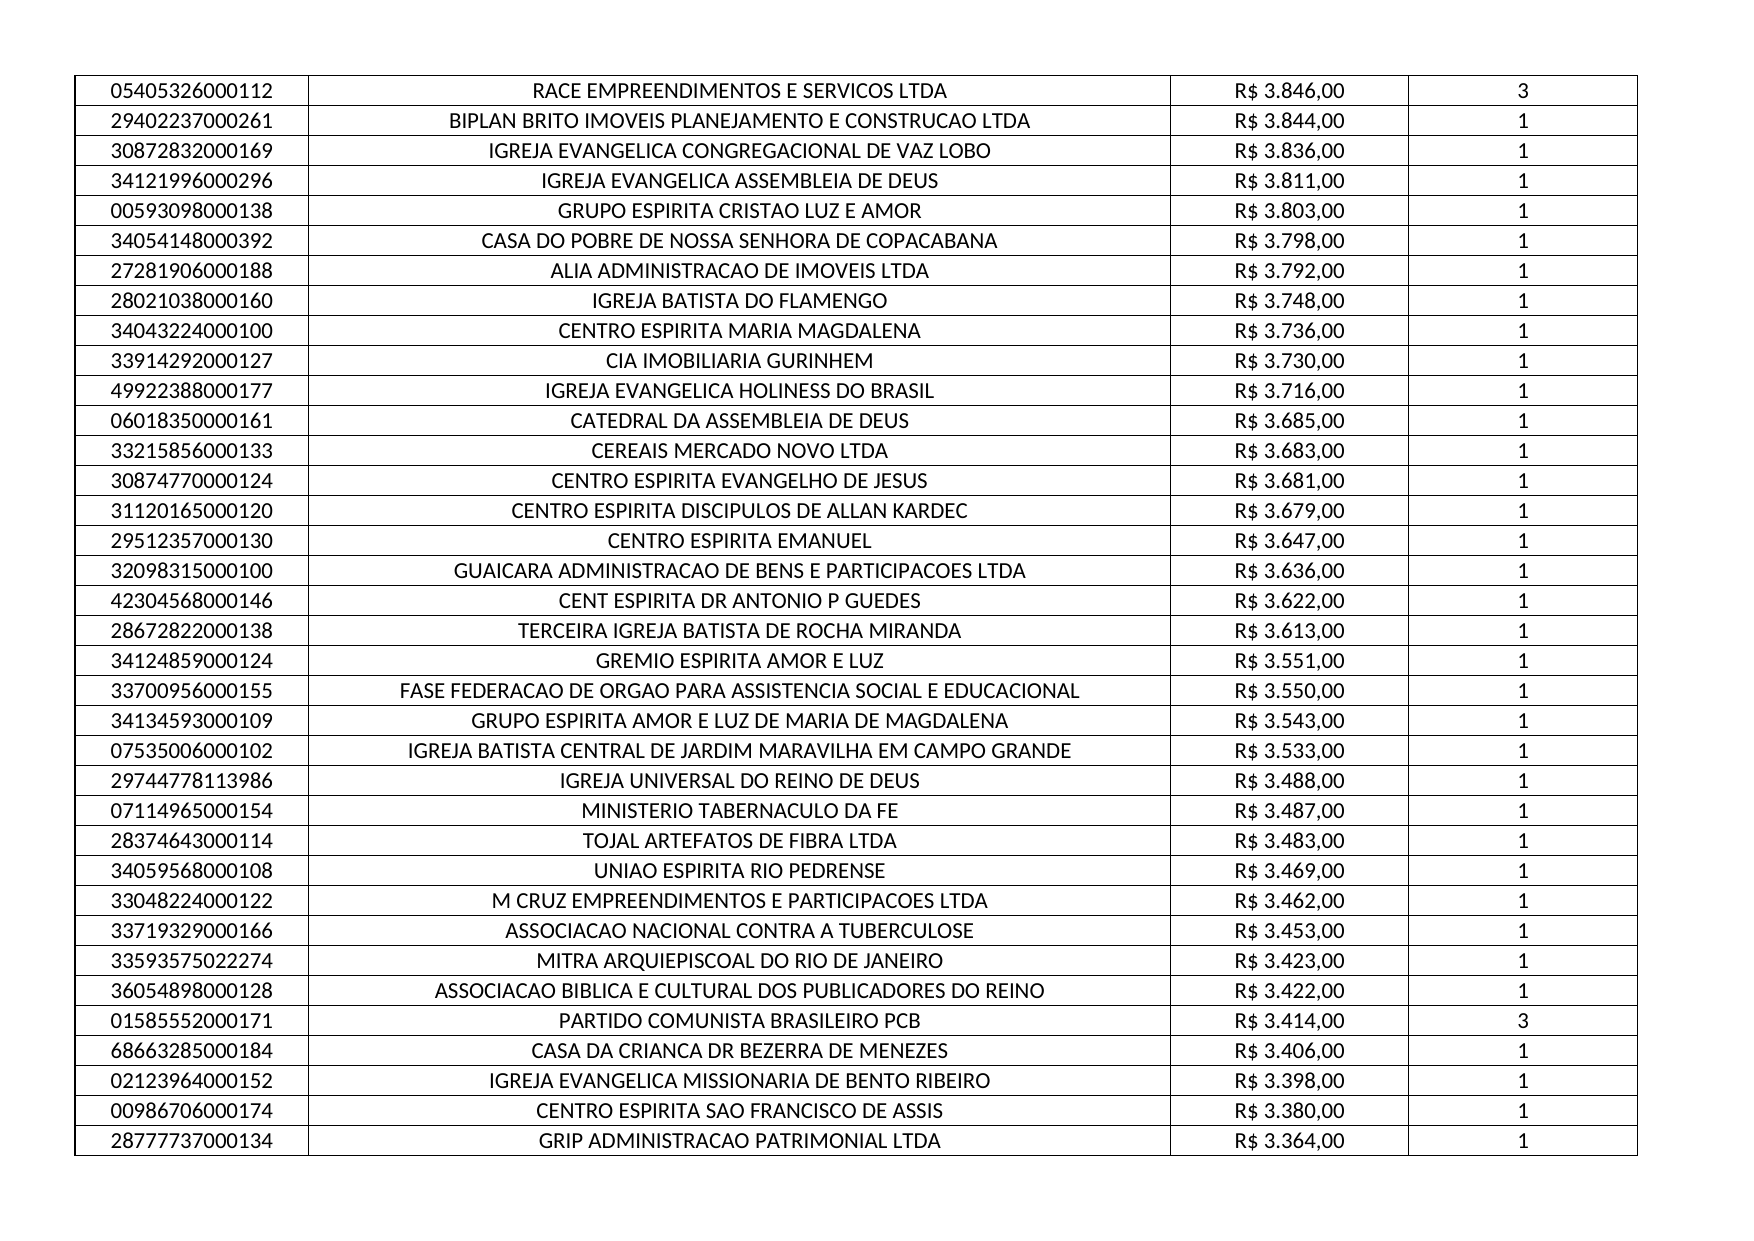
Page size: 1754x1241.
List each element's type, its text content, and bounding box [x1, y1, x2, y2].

table_cell CIA IMOBILIARIA GURINHEM [309, 346, 1170, 375]
table_cell R$ 3.380,00 [1171, 1096, 1408, 1125]
table_cell 1 [1409, 796, 1637, 825]
table_cell 1 [1409, 976, 1637, 1005]
table_cell IGREJA BATISTA DO FLAMENGO [309, 286, 1170, 315]
table_cell R$ 3.683,00 [1171, 436, 1408, 465]
table_cell R$ 3.803,00 [1171, 196, 1408, 225]
table_cell 1 [1409, 316, 1637, 345]
table_cell 1 [1409, 1036, 1637, 1065]
table_cell 1 [1409, 586, 1637, 615]
table_cell IGREJA UNIVERSAL DO REINO DE DEUS [309, 766, 1170, 795]
table_cell 1 [1409, 526, 1637, 555]
table_cell 1 [1409, 886, 1637, 915]
table_cell 32098315000100 [76, 556, 308, 585]
table_cell R$ 3.533,00 [1171, 736, 1408, 765]
table_cell R$ 3.844,00 [1171, 106, 1408, 135]
table_cell 34059568000108 [76, 856, 308, 885]
table_cell PARTIDO COMUNISTA BRASILEIRO PCB [309, 1006, 1170, 1035]
table_cell GRIP ADMINISTRACAO PATRIMONIAL LTDA [309, 1126, 1170, 1155]
table_cell 1 [1409, 466, 1637, 495]
table_cell 42304568000146 [76, 586, 308, 615]
table_cell R$ 3.483,00 [1171, 826, 1408, 855]
table_cell CEREAIS MERCADO NOVO LTDA [309, 436, 1170, 465]
table_cell 00986706000174 [76, 1096, 308, 1125]
table_cell 1 [1409, 916, 1637, 945]
table_cell GRUPO ESPIRITA AMOR E LUZ DE MARIA DE MAGDALENA [309, 706, 1170, 735]
table_cell TERCEIRA IGREJA BATISTA DE ROCHA MIRANDA [309, 616, 1170, 645]
table_cell 1 [1409, 646, 1637, 675]
table_cell 33593575022274 [76, 946, 308, 975]
table_cell CENTRO ESPIRITA EVANGELHO DE JESUS [309, 466, 1170, 495]
table_cell R$ 3.798,00 [1171, 226, 1408, 255]
table_cell 1 [1409, 406, 1637, 435]
table_cell 1 [1409, 346, 1637, 375]
table_cell 29744778113986 [76, 766, 308, 795]
table_cell CASA DA CRIANCA DR BEZERRA DE MENEZES [309, 1036, 1170, 1065]
table_cell 1 [1409, 136, 1637, 165]
table_cell 34124859000124 [76, 646, 308, 675]
table_cell 1 [1409, 166, 1637, 195]
table_cell 1 [1409, 946, 1637, 975]
table_cell CATEDRAL DA ASSEMBLEIA DE DEUS [309, 406, 1170, 435]
table_cell RACE EMPREENDIMENTOS E SERVICOS LTDA [309, 76, 1170, 105]
table_cell 1 [1409, 376, 1637, 405]
table_cell GUAICARA ADMINISTRACAO DE BENS E PARTICIPACOES LTDA [309, 556, 1170, 585]
table_cell UNIAO ESPIRITA RIO PEDRENSE [309, 856, 1170, 885]
table_cell 1 [1409, 226, 1637, 255]
table_cell 1 [1409, 556, 1637, 585]
table_cell 36054898000128 [76, 976, 308, 1005]
table_cell 1 [1409, 856, 1637, 885]
table_cell R$ 3.462,00 [1171, 886, 1408, 915]
table_cell 02123964000152 [76, 1066, 308, 1095]
table_cell R$ 3.453,00 [1171, 916, 1408, 945]
table_cell 1 [1409, 766, 1637, 795]
table_cell 1 [1409, 256, 1637, 285]
table_cell R$ 3.792,00 [1171, 256, 1408, 285]
table_cell 34121996000296 [76, 166, 308, 195]
table_cell 34043224000100 [76, 316, 308, 345]
table_cell 33719329000166 [76, 916, 308, 945]
table_cell R$ 3.550,00 [1171, 676, 1408, 705]
table_cell ASSOCIACAO BIBLICA E CULTURAL DOS PUBLICADORES DO REINO [309, 976, 1170, 1005]
table_cell 1 [1409, 826, 1637, 855]
table_cell 1 [1409, 496, 1637, 525]
table_cell 1 [1409, 736, 1637, 765]
table_cell R$ 3.836,00 [1171, 136, 1408, 165]
table_cell 33048224000122 [76, 886, 308, 915]
table_cell 30872832000169 [76, 136, 308, 165]
table_cell R$ 3.811,00 [1171, 166, 1408, 195]
table_cell R$ 3.398,00 [1171, 1066, 1408, 1095]
table_cell CENTRO ESPIRITA DISCIPULOS DE ALLAN KARDEC [309, 496, 1170, 525]
table_cell R$ 3.685,00 [1171, 406, 1408, 435]
table_cell 06018350000161 [76, 406, 308, 435]
table_cell R$ 3.736,00 [1171, 316, 1408, 345]
table_cell CASA DO POBRE DE NOSSA SENHORA DE COPACABANA [309, 226, 1170, 255]
table_cell R$ 3.636,00 [1171, 556, 1408, 585]
table_cell 33215856000133 [76, 436, 308, 465]
table_cell 34054148000392 [76, 226, 308, 255]
table_cell IGREJA EVANGELICA HOLINESS DO BRASIL [309, 376, 1170, 405]
table_cell IGREJA EVANGELICA CONGREGACIONAL DE VAZ LOBO [309, 136, 1170, 165]
table_cell R$ 3.406,00 [1171, 1036, 1408, 1065]
table_cell R$ 3.423,00 [1171, 946, 1408, 975]
table_cell GRUPO ESPIRITA CRISTAO LUZ E AMOR [309, 196, 1170, 225]
table_cell R$ 3.622,00 [1171, 586, 1408, 615]
table_cell R$ 3.613,00 [1171, 616, 1408, 645]
table_cell 28672822000138 [76, 616, 308, 645]
table_cell R$ 3.551,00 [1171, 646, 1408, 675]
table_cell IGREJA BATISTA CENTRAL DE JARDIM MARAVILHA EM CAMPO GRANDE [309, 736, 1170, 765]
table_cell 29512357000130 [76, 526, 308, 555]
table_cell R$ 3.364,00 [1171, 1126, 1408, 1155]
table_cell R$ 3.681,00 [1171, 466, 1408, 495]
table_cell R$ 3.716,00 [1171, 376, 1408, 405]
table_cell 01585552000171 [76, 1006, 308, 1035]
table_cell R$ 3.748,00 [1171, 286, 1408, 315]
table_cell 49922388000177 [76, 376, 308, 405]
table_cell R$ 3.488,00 [1171, 766, 1408, 795]
table_cell 1 [1409, 1096, 1637, 1125]
table_cell CENTRO ESPIRITA EMANUEL [309, 526, 1170, 555]
table_cell 28777737000134 [76, 1126, 308, 1155]
table_cell R$ 3.846,00 [1171, 76, 1408, 105]
table_cell R$ 3.679,00 [1171, 496, 1408, 525]
table_cell 1 [1409, 706, 1637, 735]
table_cell 07535006000102 [76, 736, 308, 765]
table_cell CENT ESPIRITA DR ANTONIO P GUEDES [309, 586, 1170, 615]
table_cell 1 [1409, 1066, 1637, 1095]
table_cell 28021038000160 [76, 286, 308, 315]
table_cell R$ 3.543,00 [1171, 706, 1408, 735]
table_cell M CRUZ EMPREENDIMENTOS E PARTICIPACOES LTDA [309, 886, 1170, 915]
table_cell R$ 3.647,00 [1171, 526, 1408, 555]
table_cell MITRA ARQUIEPISCOAL DO RIO DE JANEIRO [309, 946, 1170, 975]
table_cell 1 [1409, 616, 1637, 645]
table_cell ALIA ADMINISTRACAO DE IMOVEIS LTDA [309, 256, 1170, 285]
table_cell 1 [1409, 196, 1637, 225]
table_cell 1 [1409, 1126, 1637, 1155]
table_cell 27281906000188 [76, 256, 308, 285]
table_cell 33914292000127 [76, 346, 308, 375]
table_cell 1 [1409, 436, 1637, 465]
table_cell 34134593000109 [76, 706, 308, 735]
table_cell CENTRO ESPIRITA MARIA MAGDALENA [309, 316, 1170, 345]
table_cell 1 [1409, 676, 1637, 705]
table_cell 1 [1409, 106, 1637, 135]
table_cell CENTRO ESPIRITA SAO FRANCISCO DE ASSIS [309, 1096, 1170, 1125]
table_cell R$ 3.422,00 [1171, 976, 1408, 1005]
table_cell R$ 3.487,00 [1171, 796, 1408, 825]
table_cell ASSOCIACAO NACIONAL CONTRA A TUBERCULOSE [309, 916, 1170, 945]
table_cell R$ 3.414,00 [1171, 1006, 1408, 1035]
table_cell 29402237000261 [76, 106, 308, 135]
table_cell 33700956000155 [76, 676, 308, 705]
table_cell IGREJA EVANGELICA MISSIONARIA DE BENTO RIBEIRO [309, 1066, 1170, 1095]
table_cell 68663285000184 [76, 1036, 308, 1065]
table_cell 28374643000114 [76, 826, 308, 855]
table_cell 31120165000120 [76, 496, 308, 525]
table_cell 3 [1409, 1006, 1637, 1035]
table_cell MINISTERIO TABERNACULO DA FE [309, 796, 1170, 825]
table_cell 05405326000112 [76, 76, 308, 105]
table_cell R$ 3.469,00 [1171, 856, 1408, 885]
table_cell R$ 3.730,00 [1171, 346, 1408, 375]
table_cell 3 [1409, 76, 1637, 105]
table_cell TOJAL ARTEFATOS DE FIBRA LTDA [309, 826, 1170, 855]
table_cell FASE FEDERACAO DE ORGAO PARA ASSISTENCIA SOCIAL E EDUCACIONAL [309, 676, 1170, 705]
table_cell 30874770000124 [76, 466, 308, 495]
table_cell IGREJA EVANGELICA ASSEMBLEIA DE DEUS [309, 166, 1170, 195]
table_cell GREMIO ESPIRITA AMOR E LUZ [309, 646, 1170, 675]
table_cell BIPLAN BRITO IMOVEIS PLANEJAMENTO E CONSTRUCAO LTDA [309, 106, 1170, 135]
table_cell 07114965000154 [76, 796, 308, 825]
table_cell 00593098000138 [76, 196, 308, 225]
table_cell 1 [1409, 286, 1637, 315]
